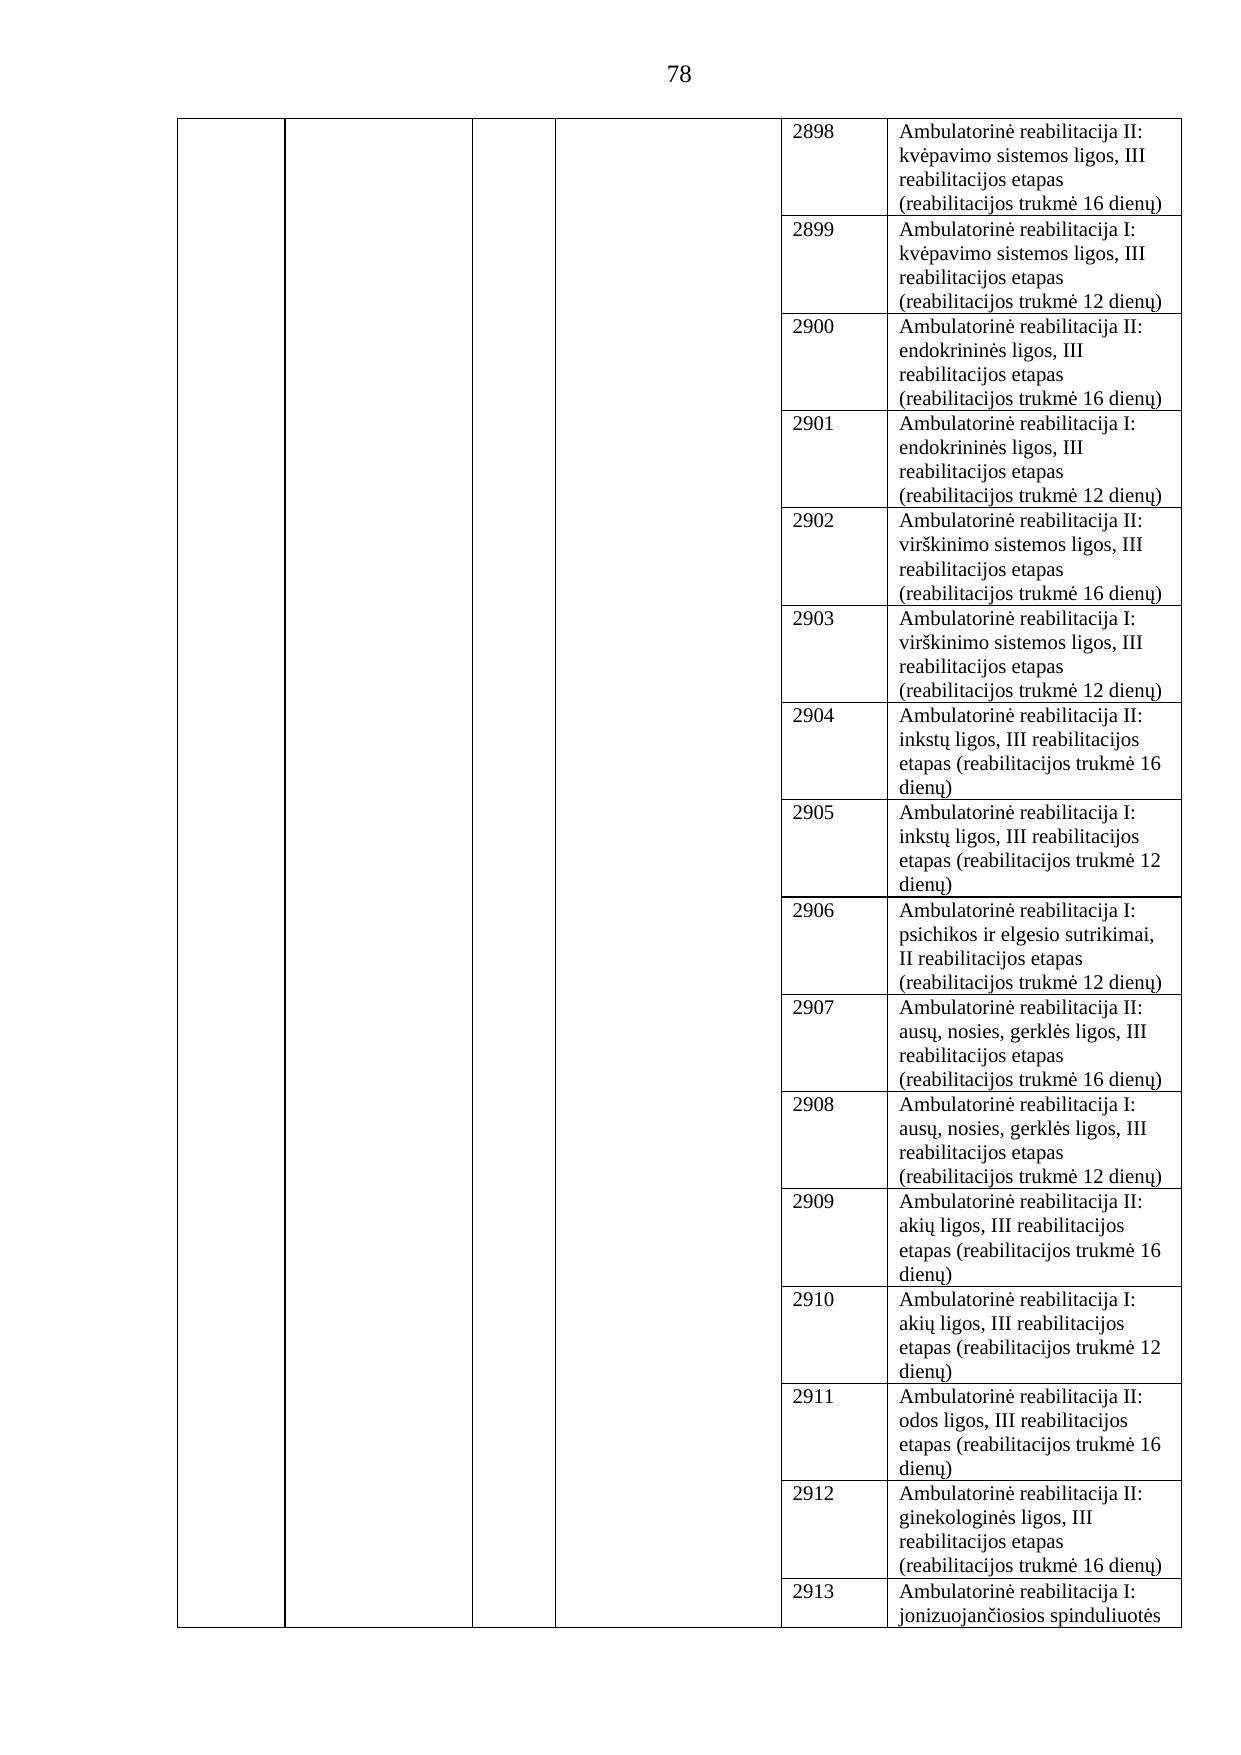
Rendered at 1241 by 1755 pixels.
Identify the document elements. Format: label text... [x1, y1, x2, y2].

table_cell 2903 [782, 606, 887, 702]
table_cell Ambulatorinė reabilitacija I: psichikos ir elgesio sutrikimai, II reabilitacijos etapas (reabilitacijos trukmė 12 dienų) [888, 898, 1181, 994]
table_cell Ambulatorinė reabilitacija I: ausų, nosies, gerklės ligos, III reabilitacijos etapas (reabilitacijos trukmė 12 dienų) [888, 1092, 1181, 1188]
table_cell 2907 [782, 995, 887, 1091]
table_cell Ambulatorinė reabilitacija II: inkstų ligos, III reabilitacijos etapas (reabilitacijos trukmė 16 dienų) [888, 703, 1181, 799]
table_cell 2913 [782, 1579, 887, 1627]
table_cell [286, 119, 472, 1627]
table_cell Ambulatorinė reabilitacija I: akių ligos, III reabilitacijos etapas (reabilitacijos trukmė 12 dienų) [888, 1287, 1181, 1383]
table_cell 2904 [782, 703, 887, 799]
table_cell 2909 [782, 1189, 887, 1286]
table_cell 2899 [782, 216, 887, 313]
table_cell Ambulatorinė reabilitacija I: kvėpavimo sistemos ligos, III reabilitacijos etapas (reabilitacijos trukmė 12 dienų) [888, 216, 1181, 313]
table_cell [178, 119, 284, 1627]
table_cell Ambulatorinė reabilitacija I: virškinimo sistemos ligos, III reabilitacijos etapas (reabilitacijos trukmė 12 dienų) [888, 606, 1181, 702]
table_cell Ambulatorinė reabilitacija II: akių ligos, III reabilitacijos etapas (reabilitacijos trukmė 16 dienų) [888, 1189, 1181, 1286]
table_cell Ambulatorinė reabilitacija I: inkstų ligos, III reabilitacijos etapas (reabilitacijos trukmė 12 dienų) [888, 800, 1181, 896]
table_cell 2898 [782, 119, 887, 215]
table_cell Ambulatorinė reabilitacija II: ausų, nosies, gerklės ligos, III reabilitacijos etapas (reabilitacijos trukmė 16 dienų) [888, 995, 1181, 1091]
table_cell Ambulatorinė reabilitacija I: endokrininės ligos, III reabilitacijos etapas (reabilitacijos trukmė 12 dienų) [888, 411, 1181, 507]
table_cell [473, 119, 555, 1627]
table_cell Ambulatorinė reabilitacija II: virškinimo sistemos ligos, III reabilitacijos etapas (reabilitacijos trukmė 16 dienų) [888, 508, 1181, 604]
table_cell 2911 [782, 1384, 887, 1480]
table_cell Ambulatorinė reabilitacija I: jonizuojančiosios spinduliuotės [888, 1579, 1181, 1627]
table_cell 2906 [782, 898, 887, 994]
table_cell Ambulatorinė reabilitacija II: ginekologinės ligos, III reabilitacijos etapas (reabilitacijos trukmė 16 dienų) [888, 1481, 1181, 1577]
table_cell 2902 [782, 508, 887, 604]
table_cell Ambulatorinė reabilitacija II: kvėpavimo sistemos ligos, III reabilitacijos etapas (reabilitacijos trukmė 16 dienų) [888, 119, 1181, 215]
table_cell 2908 [782, 1092, 887, 1188]
table_cell 2900 [782, 314, 887, 410]
table_cell Ambulatorinė reabilitacija II: odos ligos, III reabilitacijos etapas (reabilitacijos trukmė 16 dienų) [888, 1384, 1181, 1480]
table_cell 2912 [782, 1481, 887, 1577]
table_cell 2901 [782, 411, 887, 507]
table_cell 2910 [782, 1287, 887, 1383]
table_cell [556, 119, 781, 1627]
table_cell Ambulatorinė reabilitacija II: endokrininės ligos, III reabilitacijos etapas (reabilitacijos trukmė 16 dienų) [888, 314, 1181, 410]
table_cell 2905 [782, 800, 887, 896]
